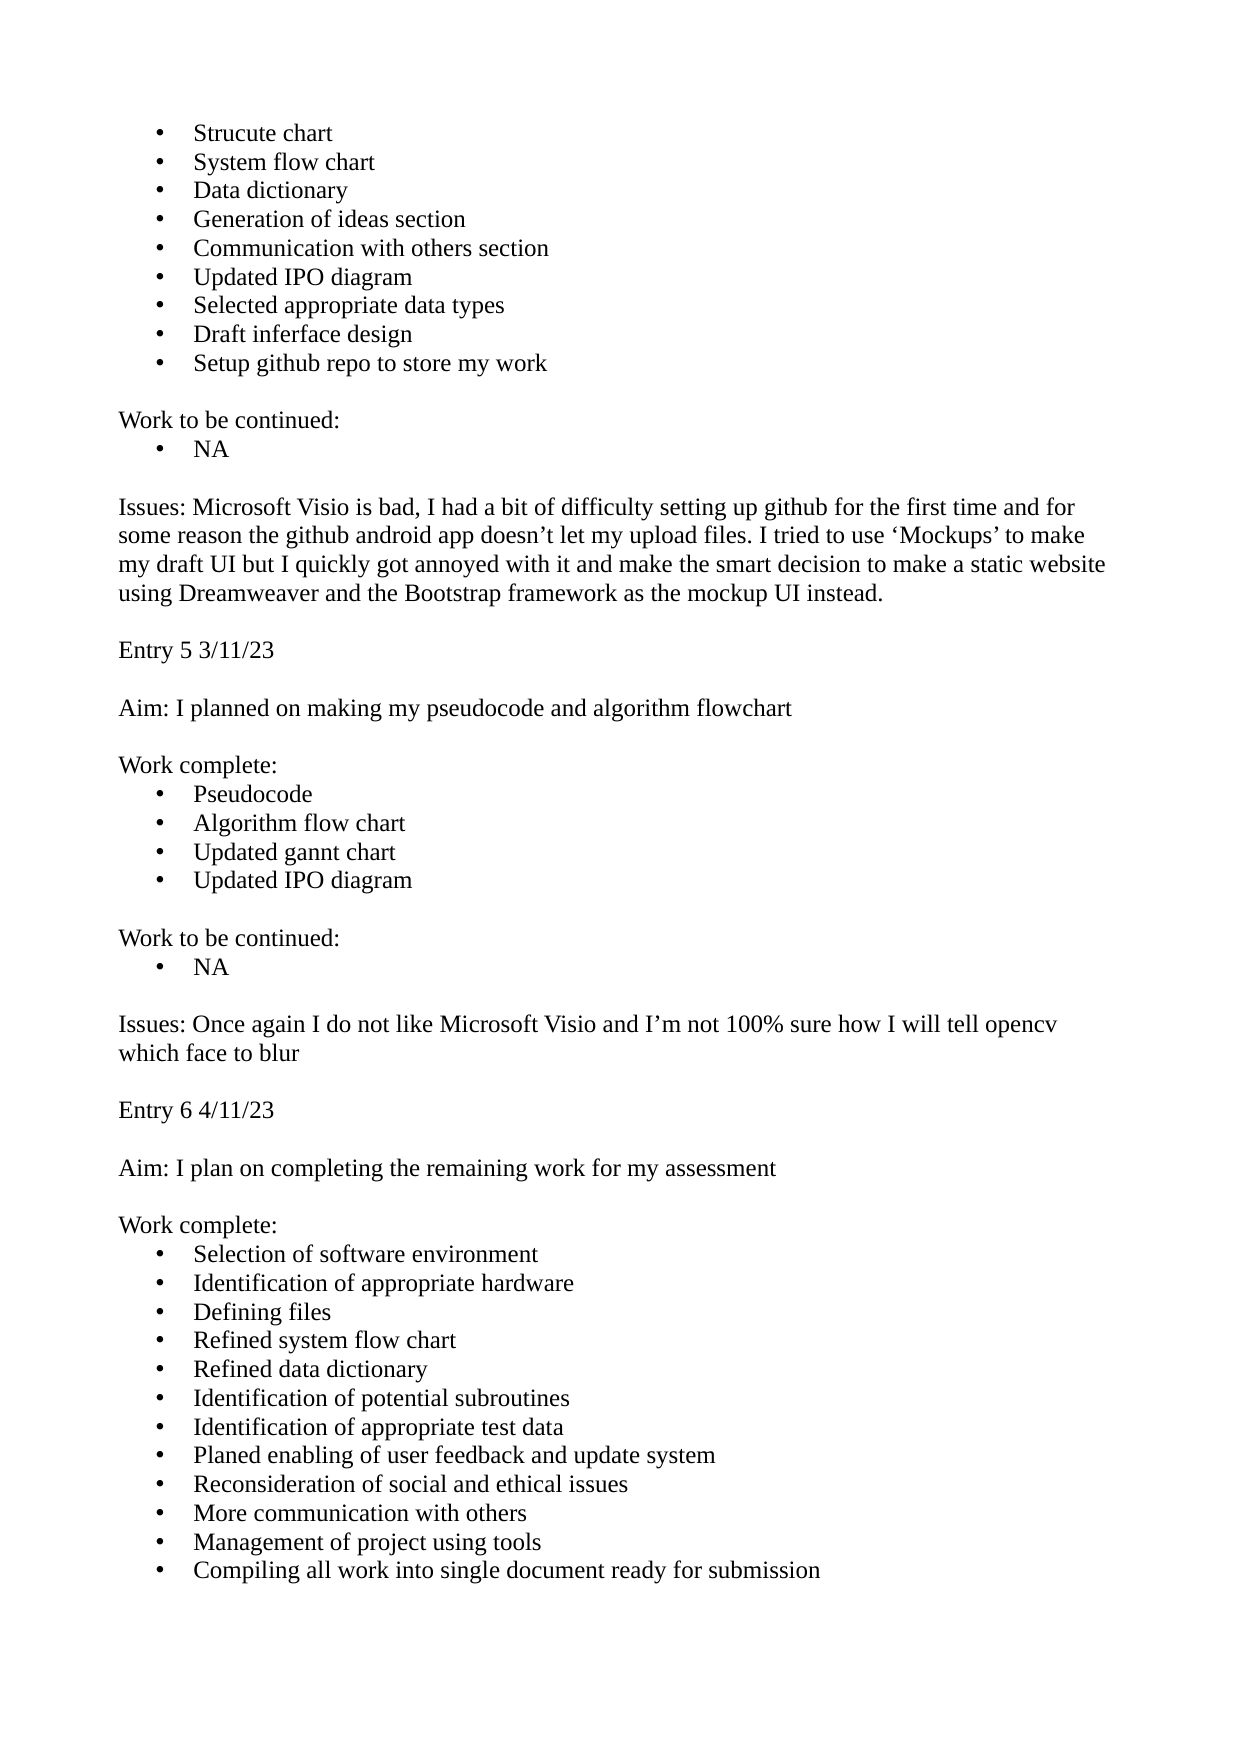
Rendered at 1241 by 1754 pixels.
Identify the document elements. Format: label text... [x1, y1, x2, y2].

text Work to be continued: [118, 923, 1122, 952]
text Issues: Microsoft Visio is bad, I had a bit of difficulty setting up github for the first time and for some reason the github android app doesn’t let my upload files. I tried to use ‘Mockups’ to make my draft UI but I quickly got annoyed with it and make the smart decision to make a static website using Dreamweaver and the Bootstrap framework as the mockup UI instead. [118, 492, 1122, 607]
list NA [156, 952, 1122, 981]
text Work complete: [118, 1211, 1122, 1239]
list Reconsideration of social and ethical issues [156, 1469, 1122, 1498]
list Identification of potential subroutines [156, 1383, 1122, 1412]
list Identification of appropriate hardware [156, 1268, 1122, 1297]
list Selection of software environment [156, 1239, 1122, 1268]
list Selected appropriate data types [156, 291, 1122, 319]
text Aim: I plan on completing the remaining work for my assessment [118, 1153, 1122, 1182]
list Updated IPO diagram [156, 866, 1122, 894]
text Aim: I planned on making my pseudocode and algorithm flowchart [118, 693, 1122, 722]
list Pseudocode [156, 779, 1122, 808]
list Updated gannt chart [156, 837, 1122, 866]
list Draft inferface design [156, 319, 1122, 348]
text Entry 5 3/11/23 [118, 636, 1122, 664]
text Work to be continued: [118, 406, 1122, 434]
list System flow chart [156, 147, 1122, 176]
list Communication with others section [156, 233, 1122, 262]
list NA [156, 434, 1122, 463]
list More communication with others [156, 1498, 1122, 1527]
text Work complete: [118, 751, 1122, 779]
text Entry 6 4/11/23 [118, 1096, 1122, 1124]
list Identification of appropriate test data [156, 1412, 1122, 1441]
list Strucute chart [156, 118, 1122, 147]
list Compiling all work into single document ready for submission [156, 1556, 1122, 1584]
list Setup github repo to store my work [156, 348, 1122, 377]
list Planed enabling of user feedback and update system [156, 1441, 1122, 1469]
text Issues: Once again I do not like Microsoft Visio and I’m not 100% sure how I will tell opencv which face to blur [118, 1009, 1122, 1067]
list Refined system flow chart [156, 1326, 1122, 1354]
list Generation of ideas section [156, 204, 1122, 233]
list Data dictionary [156, 176, 1122, 204]
list Algorithm flow chart [156, 808, 1122, 837]
list Defining files [156, 1297, 1122, 1326]
list Updated IPO diagram [156, 262, 1122, 291]
list Management of project using tools [156, 1527, 1122, 1556]
list Refined data dictionary [156, 1354, 1122, 1383]
